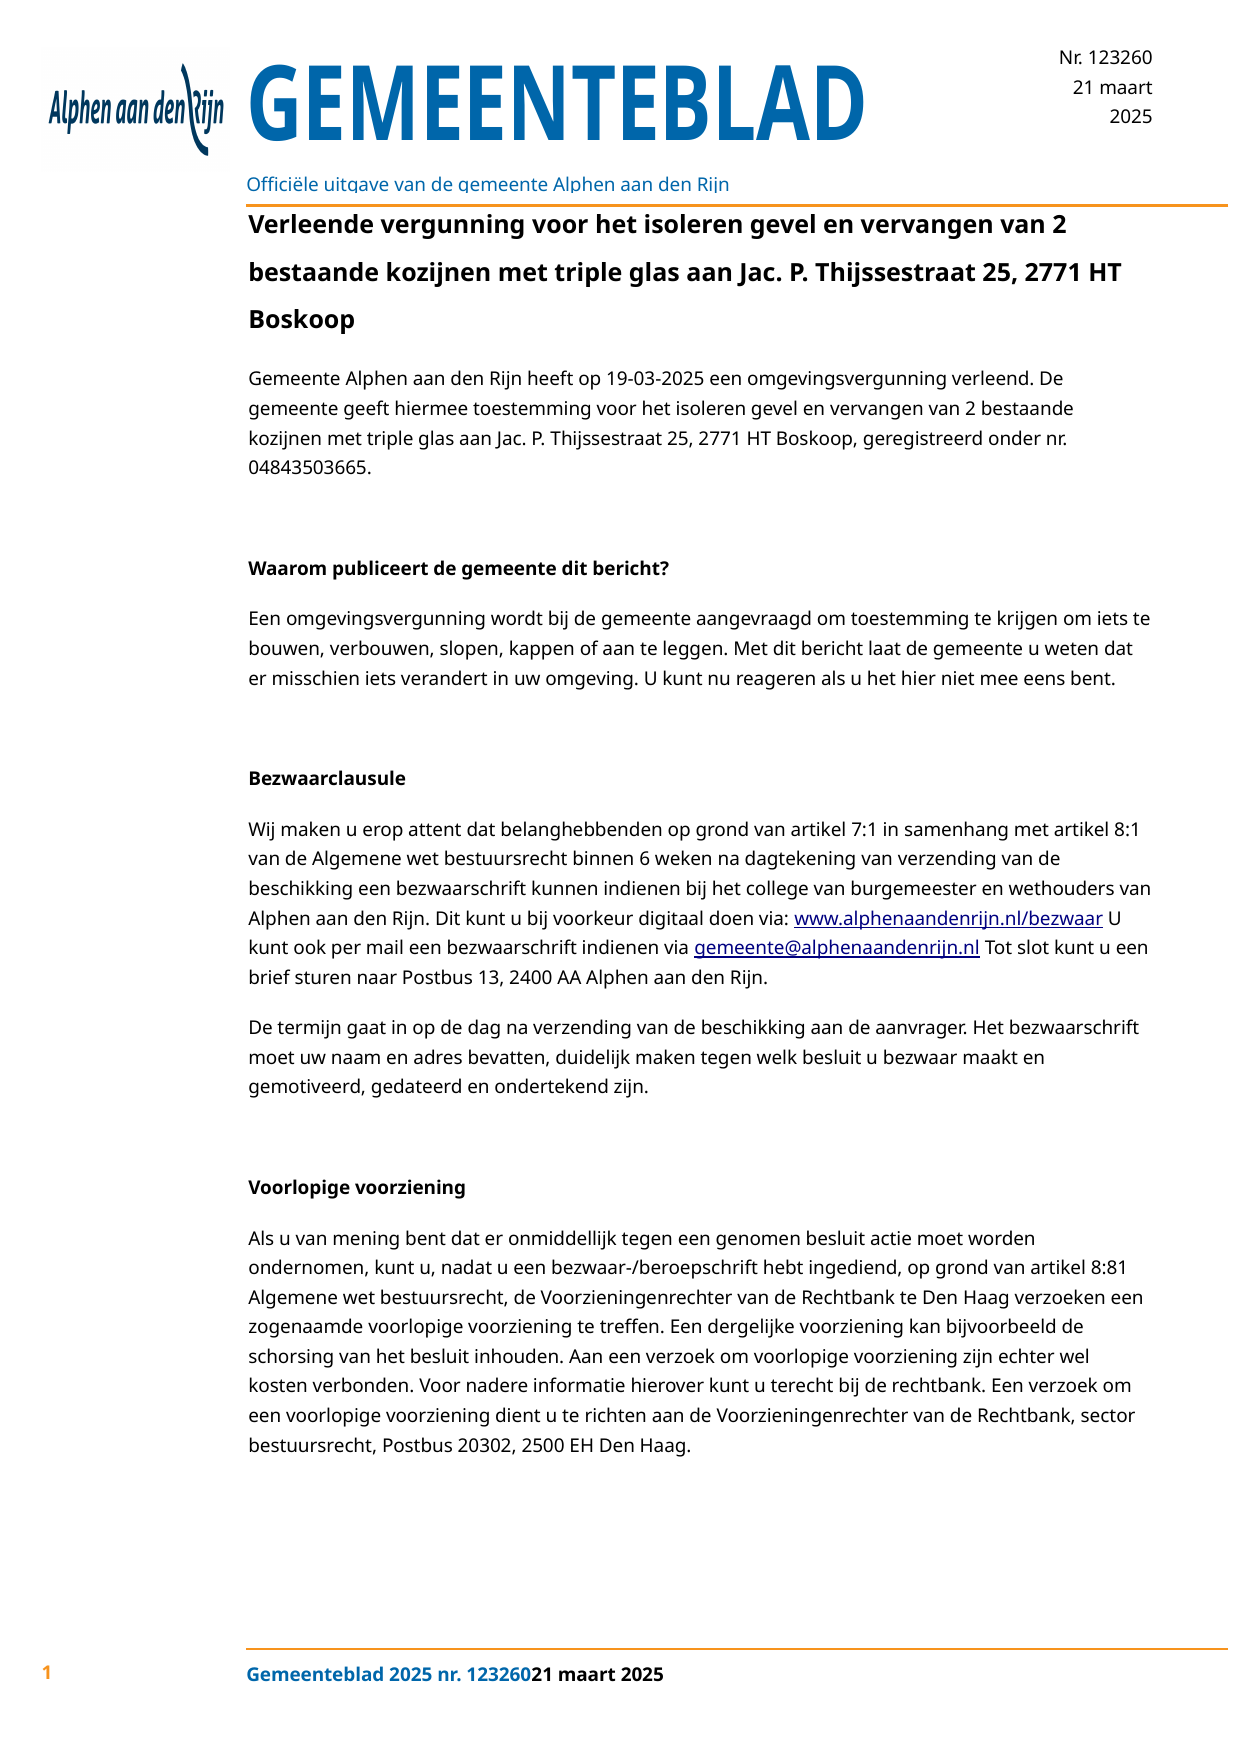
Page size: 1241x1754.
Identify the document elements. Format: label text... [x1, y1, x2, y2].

text De termijn gaat in op de dag na verzending van de beschikking aan de aanvrager. Het bezwaarschrift moet uw naam en adres bevatten, duidelijk maken tegen welk besluit u bezwaar maakt en gemotiveerd, gedateerd en ondertekend zijn. [248, 1014, 1152, 1099]
text Een omgevingsvergunning wordt bij de gemeente aangevraagd om toestemming te krijgen om iets te bouwen, verbouwen, slopen, kappen of aan te leggen. Met dit bericht laat de gemeente u weten dat er misschien iets verandert in uw omgeving. U kunt nu reageren als u het hier niet mee eens bent. [248, 606, 1152, 690]
text Gemeente Alphen aan den Rijn heeft op 19-03-2025 een omgevingsvergunning verleend. De gemeente geeft hiermee toestemming voor het isoleren gevel en vervangen van 2 bestaande kozijnen met triple glas aan Jac. P. Thijssestraat 25, 2771 HT Boskoop, geregistreerd onder nr. 04843503665. [248, 366, 1152, 480]
text Waarom publiceert de gemeente dit bericht? [248, 555, 1152, 581]
text Voorlopige voorziening [248, 1174, 1152, 1200]
picture [41, 47, 231, 172]
text Bezwaarclausule [248, 766, 1152, 791]
text Als u van mening bent dat er onmiddellijk tegen een genomen besluit actie moet worden ondernomen, kunt u, nadat u een bezwaar-/beroepschrift hebt ingediend, op grond van artikel 8:81 Algemene wet bestuursrecht, de Voorzieningenrechter van de Rechtbank te Den Haag verzoeken een zogenaamde voorlopige voorziening te treffen. Een dergelijke voorziening kan bijvoorbeeld de schorsing van het besluit inhouden. Aan een verzoek om voorlopige voorziening zijn echter wel kosten verbonden. Voor nadere informatie hierover kunt u terecht bij de rechtbank. Een verzoek om een voorlopige voorziening dient u te richten aan de Voorzieningenrechter van de Rechtbank, sector bestuursrecht, Postbus 20302, 2500 EH Den Haag. [248, 1225, 1152, 1457]
text Wij maken u erop attent dat belanghebbenden op grond van artikel 7:1 in samenhang met artikel 8:1 van de Algemene wet bestuursrecht binnen 6 weken na dagtekening van verzending van de beschikking een bezwaarschrift kunnen indienen bij het college van burgemeester en wethouders van Alphen aan den Rijn. Dit kunt u bij voorkeur digitaal doen via: www.alphenaandenrijn.nl/bezwaar U kunt ook per mail een bezwaarschrift indienen via gemeente@alphenaandenrijn.nl Tot slot kunt u een brief sturen naar Postbus 13, 2400 AA Alphen aan den Rijn. [248, 816, 1152, 989]
text Verleende vergunning voor het isoleren gevel en vervangen van 2 bestaande kozijnen met triple glas aan Jac. P. Thijssestraat 25, 2771 HT Boskoop [248, 207, 1152, 336]
